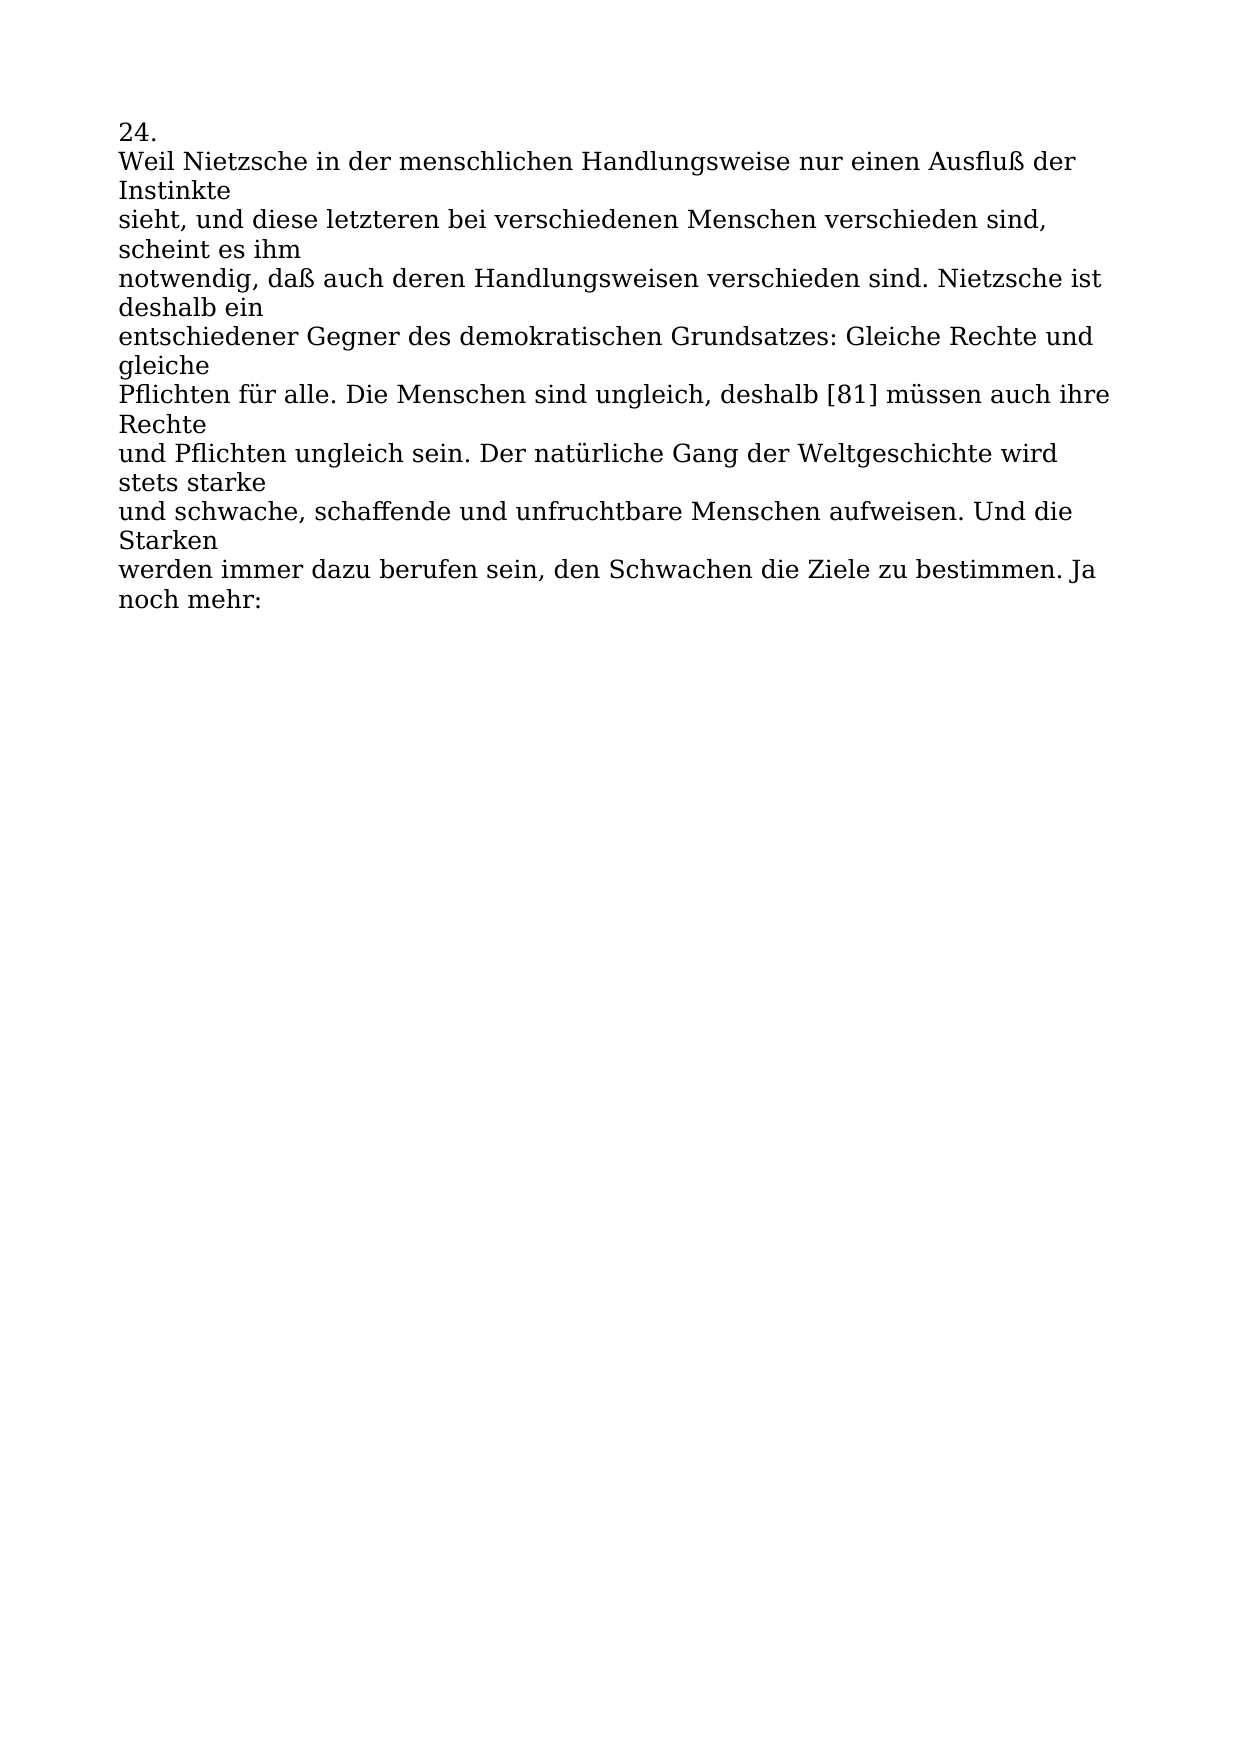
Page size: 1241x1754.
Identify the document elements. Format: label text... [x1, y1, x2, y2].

text Weil Nietzsche in der menschlichen Handlungsweise nur einen Ausfluß der Instinkte [118, 147, 1122, 206]
text notwendig, daß auch deren Handlungsweisen verschieden sind. Nietzsche ist deshalb ein [118, 264, 1122, 322]
text werden immer dazu berufen sein, den Schwachen die Ziele zu bestimmen. Ja noch mehr: [118, 556, 1122, 614]
text und schwache, schaffende und unfruchtbare Menschen aufweisen. Und die Starken [118, 497, 1122, 556]
text 24. [118, 118, 1122, 147]
text sieht, und diese letzteren bei verschiedenen Menschen verschieden sind, scheint es ihm [118, 206, 1122, 264]
text entschiedener Gegner des demokratischen Grundsatzes: Gleiche Rechte und gleiche [118, 322, 1122, 381]
text und Pflichten ungleich sein. Der natürliche Gang der Weltgeschichte wird stets starke [118, 439, 1122, 497]
text Pflichten für alle. Die Menschen sind ungleich, deshalb [81] müssen auch ihre Rechte [118, 381, 1122, 439]
